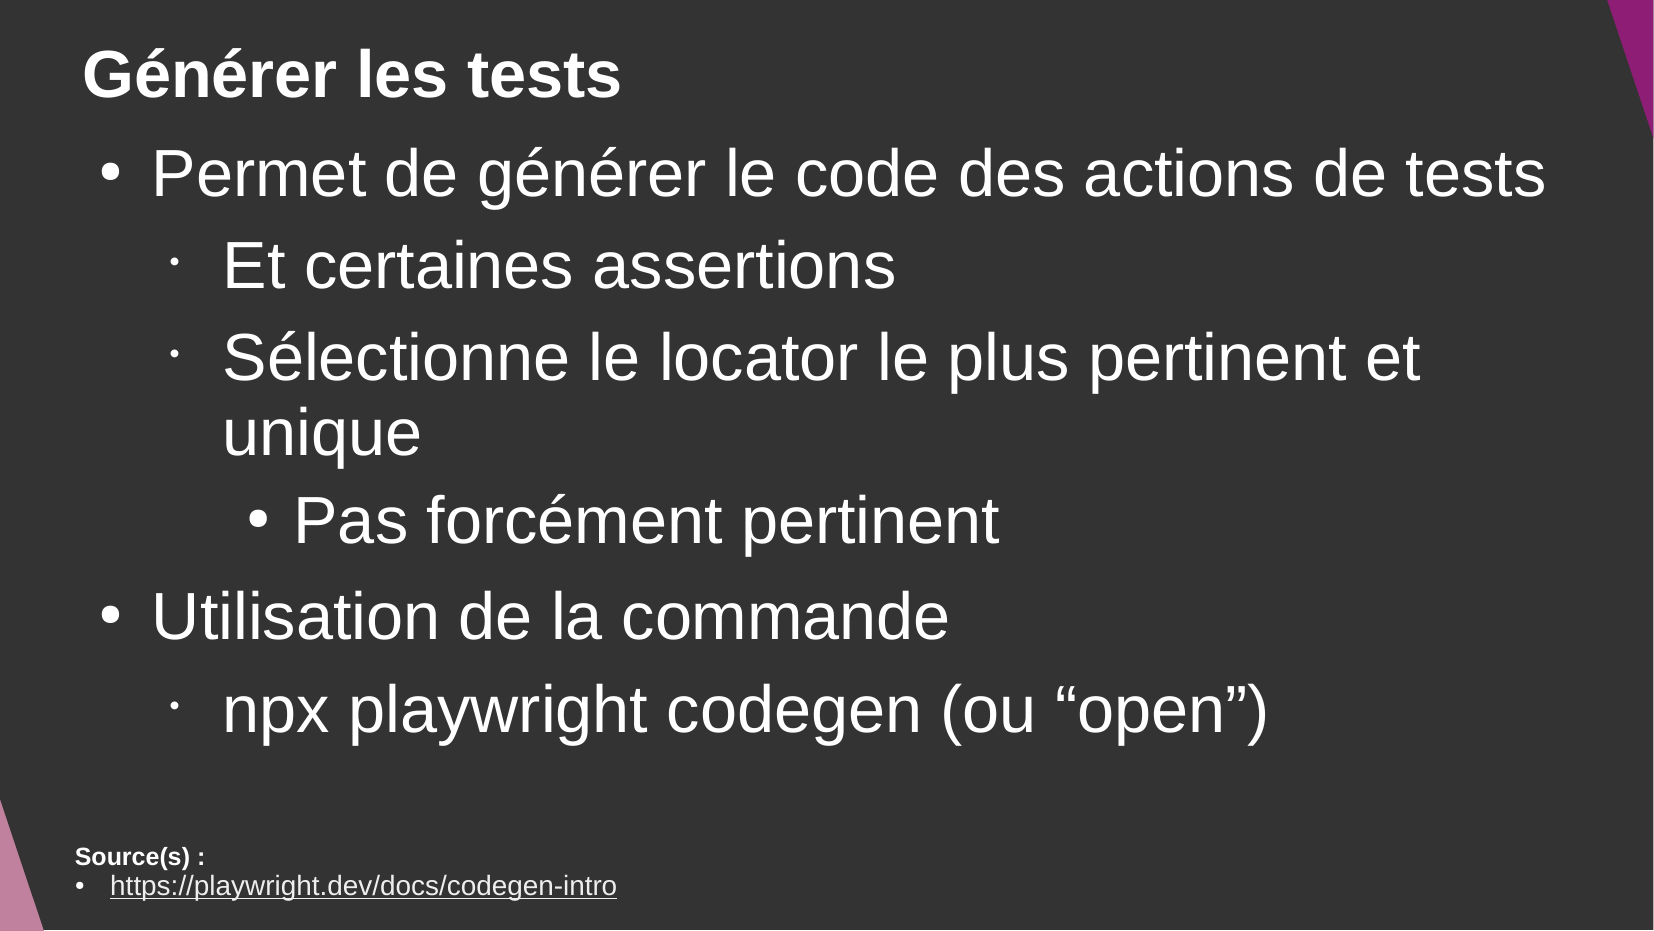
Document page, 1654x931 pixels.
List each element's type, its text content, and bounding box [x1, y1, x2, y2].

text_box [0, 799, 44, 931]
text_box [1607, 0, 1654, 141]
list Permet de générer le code des actions de tests Et certaines assertions Sélectionne le locator le plus pertinent et unique Pas forcément pertinent Utilisation de la commande npx playwright codegen (ou “open”) [80, 135, 1625, 768]
text_box Source(s) : https://playwright.dev/docs/codegen-intro [60, 826, 1546, 910]
title Générer les tests [82, 37, 1004, 119]
